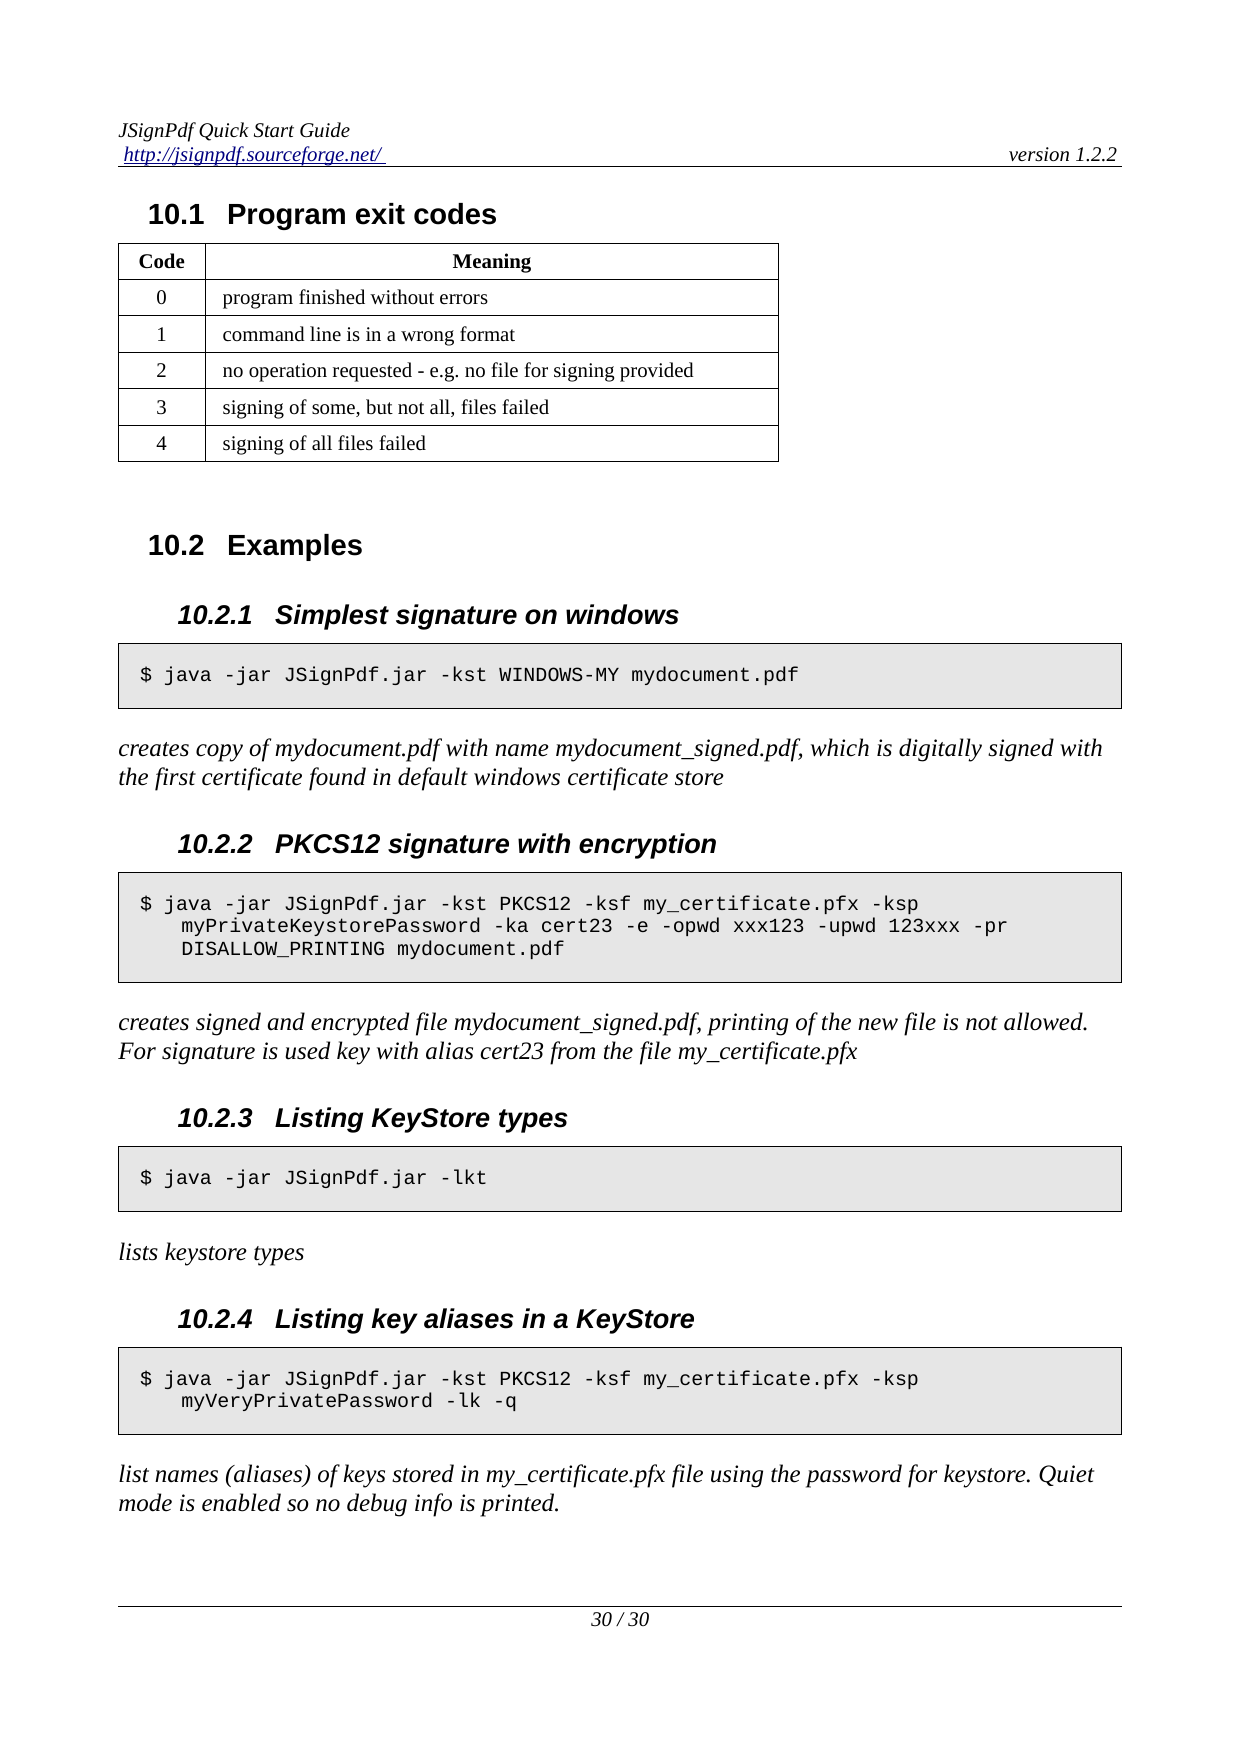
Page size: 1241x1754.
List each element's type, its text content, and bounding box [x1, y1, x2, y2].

table_cell 0 [119, 280, 205, 315]
table_cell signing of some, but not all, files failed [206, 389, 778, 425]
text $ java -jar JSignPdf.jar -lkt [119, 1147, 1121, 1211]
text $ java -jar JSignPdf.jar -kst PKCS12 -ksf my_certificate.pfx -ksp myVeryPrivatePassword -lk -q [119, 1348, 1121, 1434]
text creates copy of mydocument.pdf with name mydocument_signed.pdf, which is digitally signed with the first certificate found in default windows certificate store [118, 733, 1122, 791]
table_cell signing of all files failed [206, 426, 778, 461]
table_cell 1 [119, 316, 205, 352]
table_header Code [119, 244, 205, 279]
table_cell 3 [119, 389, 205, 425]
subtitle Examples [148, 528, 1116, 561]
subtitle Simplest signature on windows [177, 599, 1122, 630]
text lists keystore types [118, 1237, 1122, 1265]
table_cell command line is in a wrong format [206, 316, 778, 352]
subtitle Listing KeyStore types [177, 1102, 1122, 1134]
subtitle PKCS12 signature with encryption [177, 828, 1122, 859]
table_header Meaning [206, 244, 778, 279]
text list names (aliases) of keys stored in my_certificate.pfx file using the password for keystore. Quiet mode is enabled so no debug info is printed. [118, 1459, 1122, 1517]
subtitle Program exit codes [148, 197, 1116, 230]
table_cell 2 [119, 353, 205, 388]
text creates signed and encrypted file mydocument_signed.pdf, printing of the new file is not allowed. For signature is used key with alias cert23 from the file my_certificate.pfx [118, 1007, 1122, 1065]
text $ java -jar JSignPdf.jar -kst WINDOWS-MY mydocument.pdf [119, 644, 1121, 708]
table_cell program finished without errors [206, 280, 778, 315]
table_cell no operation requested - e.g. no file for signing provided [206, 353, 778, 388]
table_cell 4 [119, 426, 205, 461]
subtitle Listing key aliases in a KeyStore [177, 1303, 1122, 1334]
text $ java -jar JSignPdf.jar -kst PKCS12 -ksf my_certificate.pfx -ksp myPrivateKeystorePassword -ka cert23 -e -opwd xxx123 -upwd 123xxx -pr DISALLOW_PRINTING mydocument.pdf [119, 873, 1121, 982]
